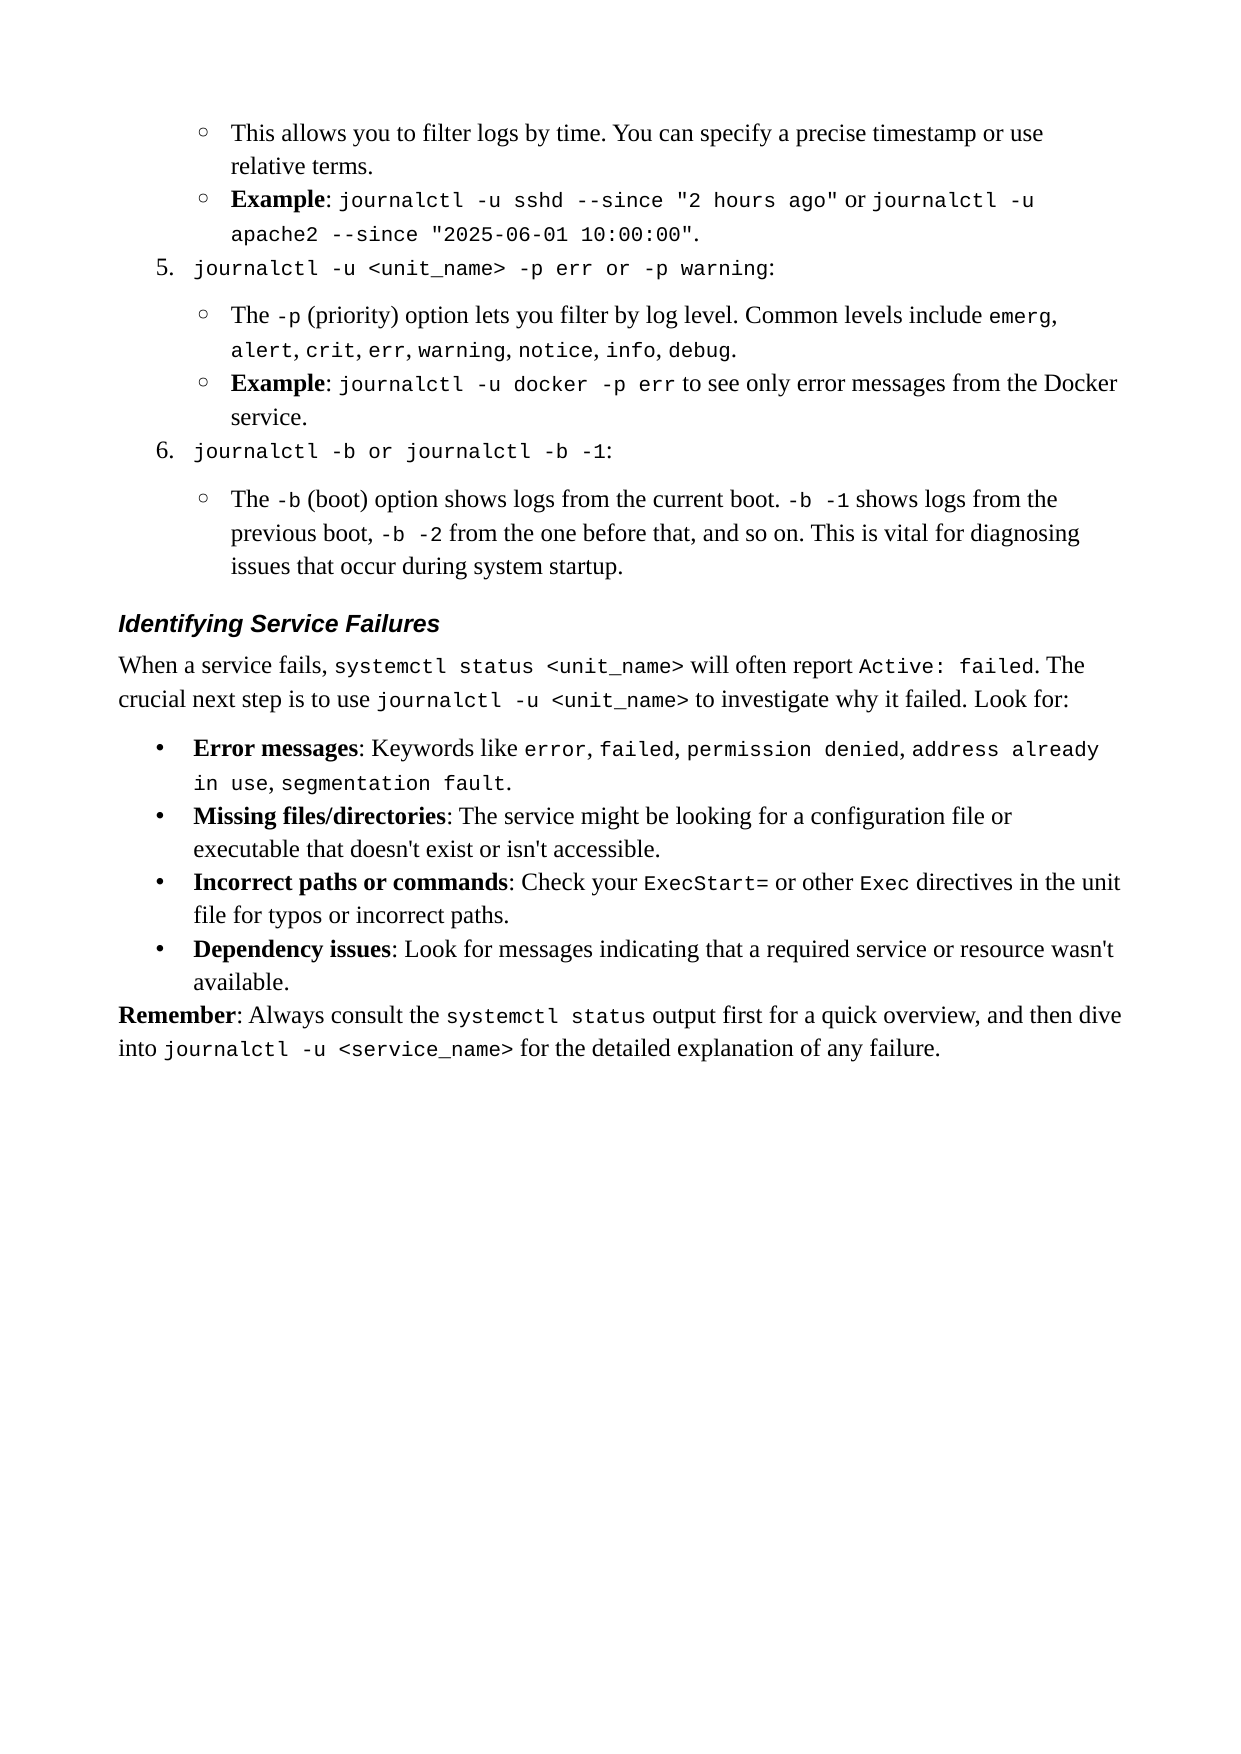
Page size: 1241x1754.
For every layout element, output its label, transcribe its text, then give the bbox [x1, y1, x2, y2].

list Missing files/directories: The service might be looking for a configuration file or executable that doesn't exist or isn't accessible. [156, 801, 1122, 862]
list The -b (boot) option shows logs from the current boot. -b -1 shows logs from the previous boot, -b -2 from the one before that, and so on. This is vital for diagnosing issues that occur during system startup. [193, 484, 1122, 580]
list journalctl -b or journalctl -b -1: [156, 435, 1122, 465]
list Incorrect paths or commands: Check your ExecStart= or other Exec directives in the unit file for typos or incorrect paths. [156, 867, 1122, 929]
list Example: journalctl -u docker -p err to see only error messages from the Docker service. [193, 368, 1122, 431]
list Dependency issues: Look for messages indicating that a required service or resource wasn't available. [156, 934, 1122, 995]
list The -p (priority) option lets you filter by log level. Common levels include emerg, alert, crit, err, warning, notice, info, debug. [193, 301, 1122, 364]
list This allows you to filter logs by time. You can specify a precise timestamp or use relative terms. [193, 118, 1122, 180]
list Error messages: Keywords like error, failed, permission denied, address already in use, segmentation fault. [156, 733, 1122, 796]
list Example: journalctl -u sshd --since "2 hours ago" or journalctl -u apache2 --since "2025-06-01 10:00:00". [193, 184, 1122, 248]
text When a service fails, systemctl status <unit_name> will often report Active: failed. The crucial next step is to use journalctl -u <unit_name> to investigate why it failed. Look for: [118, 651, 1122, 714]
list journalctl -u <unit_name> -p err or -p warning: [156, 252, 1122, 282]
subtitle Identifying Service Failures [118, 609, 1122, 638]
text Remember: Always consult the systemctl status output first for a quick overview, and then dive into journalctl -u <service_name> for the detailed explanation of any failure. [118, 1000, 1122, 1063]
